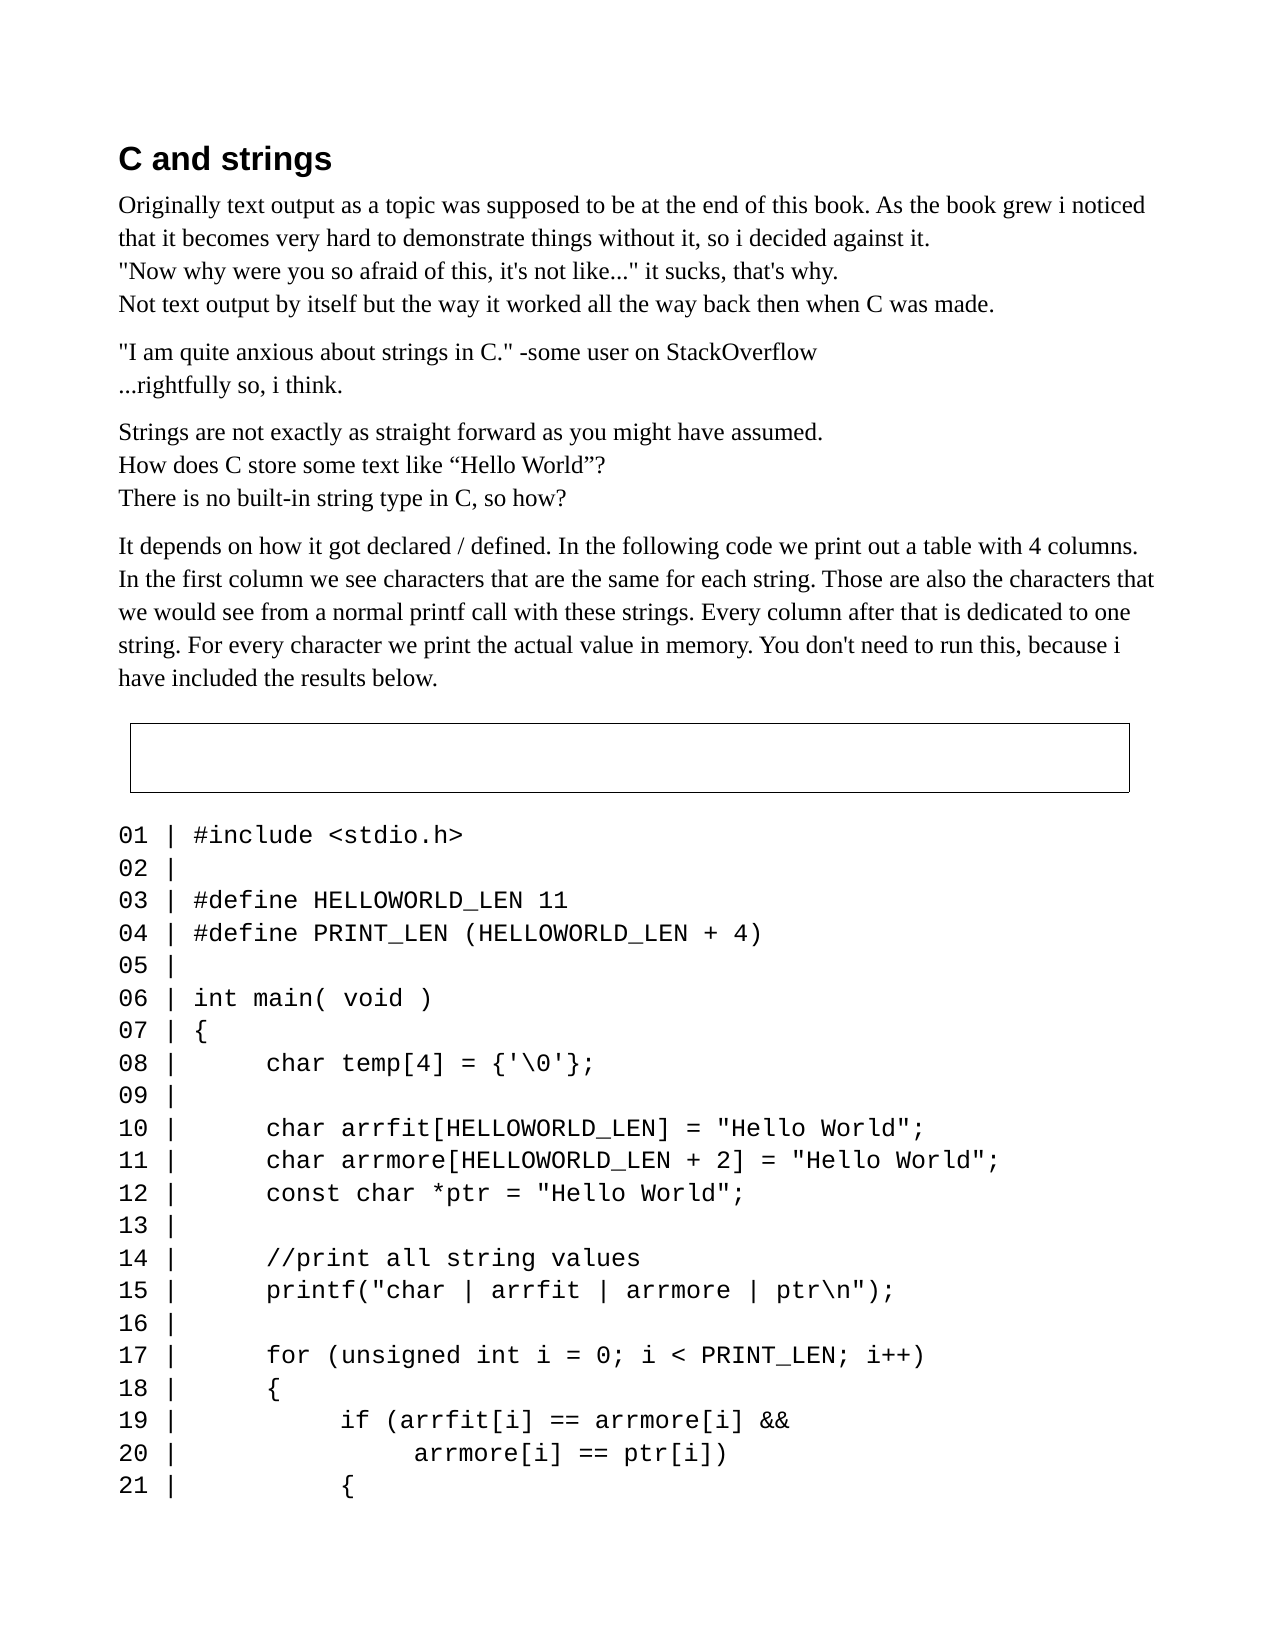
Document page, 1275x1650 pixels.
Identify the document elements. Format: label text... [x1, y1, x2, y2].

text "I am quite anxious about strings in C." -some user on StackOverflow ...rightfully so, i think. [118, 337, 1157, 398]
text 01 | #include <stdio.h> 02 | 03 | #define HELLOWORLD_LEN 11 04 | #define PRINT_LEN (HELLOWORLD_LEN + 4) 05 | 06 | int main( void ) 07 | { 08 | char temp[4] = {'\0'}; 09 | 10 | char arrfit[HELLOWORLD_LEN] = "Hello World"; 11 | char arrmore[HELLOWORLD_LEN + 2] = "Hello World"; 12 | const char *ptr = "Hello World"; 13 | 14 | //print all string values 15 | printf("char | arrfit | arrmore | ptr\n"); 16 | 17 | for (unsigned int i = 0; i < PRINT_LEN; i++) 18 | { 19 | if (arrfit[i] == arrmore[i] && 20 | arrmore[i] == ptr[i]) 21 | { [118, 823, 1157, 1501]
text It depends on how it got declared / defined. In the following code we print out a table with 4 columns. In the first column we see characters that are the same for each string. Those are also the characters that we would see from a normal printf call with these strings. Every column after that is dedicated to one string. For every character we print the actual value in memory. You don't need to run this, because i have included the results below. [118, 531, 1157, 692]
text Strings are not exactly as straight forward as you might have assumed. How does C store some text like “Hello World”? There is no built-in string type in C, so how? [118, 417, 1157, 512]
text Originally text output as a topic was supposed to be at the end of this book. As the book grew i noticed that it becomes very hard to demonstrate things without it, so i decided against it. "Now why were you so afraid of this, it's not like..." it sucks, that's why. Not text output by itself but the way it worked all the way back then when C was made. [118, 190, 1157, 318]
subtitle C and strings [118, 139, 1157, 178]
